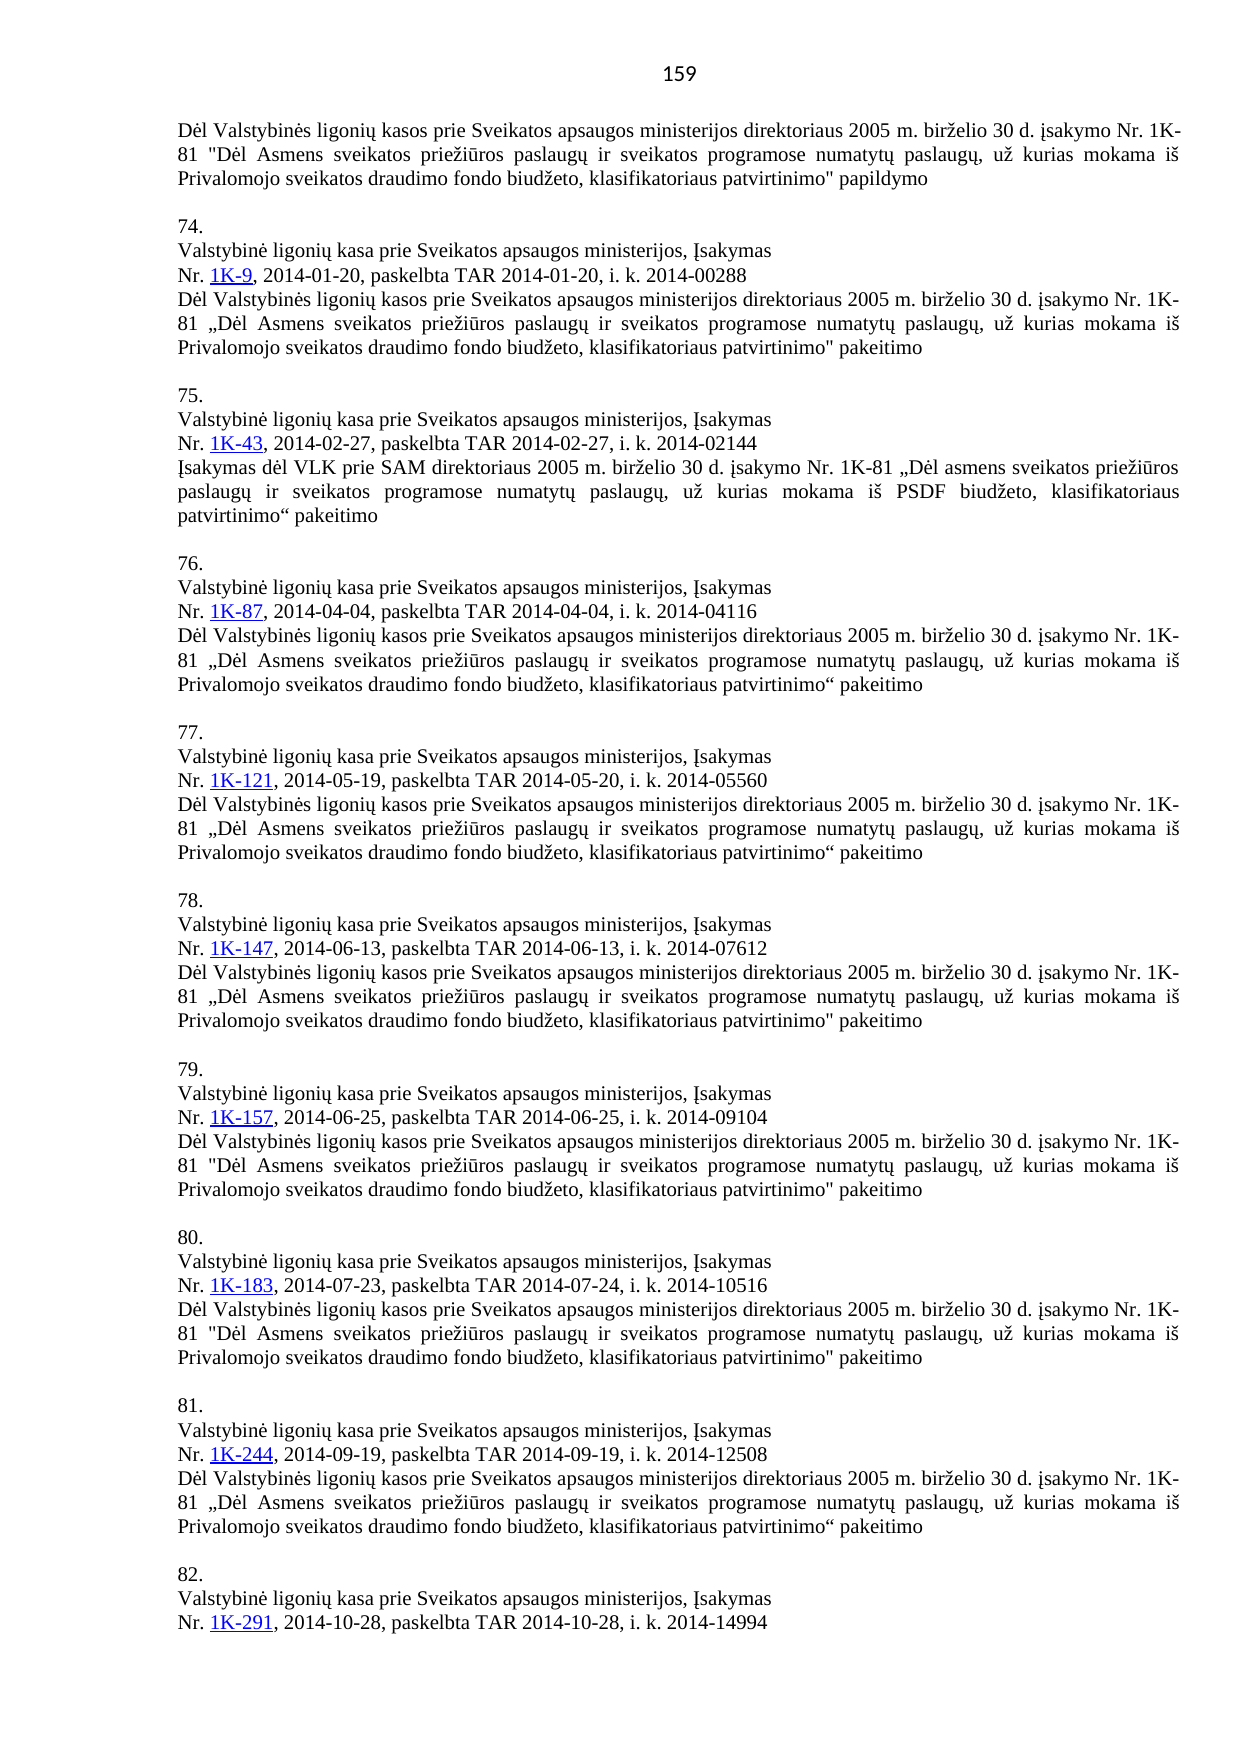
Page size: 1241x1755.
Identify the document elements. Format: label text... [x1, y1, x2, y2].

text Valstybinė ligonių kasa prie Sveikatos apsaugos ministerijos, Įsakymas [177, 575, 1181, 599]
text 82. [177, 1562, 1181, 1586]
text Valstybinė ligonių kasa prie Sveikatos apsaugos ministerijos, Įsakymas [177, 1417, 1181, 1442]
text Dėl Valstybinės ligonių kasos prie Sveikatos apsaugos ministerijos direktoriaus 2005 m. birželio 30 d. įsakymo Nr. 1K-81 „Dėl Asmens sveikatos priežiūros paslaugų ir sveikatos programose numatytų paslaugų, už kurias mokama iš Privalomojo sveikatos draudimo fondo biudžeto, klasifikatoriaus patvirtinimo“ pakeitimo [177, 1466, 1181, 1538]
text Valstybinė ligonių kasa prie Sveikatos apsaugos ministerijos, Įsakymas [177, 1586, 1181, 1610]
text 74. [177, 214, 1181, 238]
text Valstybinė ligonių kasa prie Sveikatos apsaugos ministerijos, Įsakymas [177, 744, 1181, 768]
text 79. [177, 1057, 1181, 1081]
text Valstybinė ligonių kasa prie Sveikatos apsaugos ministerijos, Įsakymas [177, 1081, 1181, 1105]
text 77. [177, 720, 1181, 744]
text Nr. 1K-183, 2014-07-23, paskelbta TAR 2014-07-24, i. k. 2014-10516 [177, 1273, 1181, 1297]
text Nr. 1K-291, 2014-10-28, paskelbta TAR 2014-10-28, i. k. 2014-14994 [177, 1610, 1181, 1634]
text Dėl Valstybinės ligonių kasos prie Sveikatos apsaugos ministerijos direktoriaus 2005 m. birželio 30 d. įsakymo Nr. 1K-81 "Dėl Asmens sveikatos priežiūros paslaugų ir sveikatos programose numatytų paslaugų, už kurias mokama iš Privalomojo sveikatos draudimo fondo biudžeto, klasifikatoriaus patvirtinimo" papildymo [177, 118, 1181, 190]
text Nr. 1K-244, 2014-09-19, paskelbta TAR 2014-09-19, i. k. 2014-12508 [177, 1442, 1181, 1466]
text Dėl Valstybinės ligonių kasos prie Sveikatos apsaugos ministerijos direktoriaus 2005 m. birželio 30 d. įsakymo Nr. 1K-81 „Dėl Asmens sveikatos priežiūros paslaugų ir sveikatos programose numatytų paslaugų, už kurias mokama iš Privalomojo sveikatos draudimo fondo biudžeto, klasifikatoriaus patvirtinimo“ pakeitimo [177, 792, 1181, 864]
text Dėl Valstybinės ligonių kasos prie Sveikatos apsaugos ministerijos direktoriaus 2005 m. birželio 30 d. įsakymo Nr. 1K-81 „Dėl Asmens sveikatos priežiūros paslaugų ir sveikatos programose numatytų paslaugų, už kurias mokama iš Privalomojo sveikatos draudimo fondo biudžeto, klasifikatoriaus patvirtinimo" pakeitimo [177, 960, 1181, 1032]
text 80. [177, 1225, 1181, 1249]
text Dėl Valstybinės ligonių kasos prie Sveikatos apsaugos ministerijos direktoriaus 2005 m. birželio 30 d. įsakymo Nr. 1K-81 „Dėl Asmens sveikatos priežiūros paslaugų ir sveikatos programose numatytų paslaugų, už kurias mokama iš Privalomojo sveikatos draudimo fondo biudžeto, klasifikatoriaus patvirtinimo" pakeitimo [177, 287, 1181, 359]
text Dėl Valstybinės ligonių kasos prie Sveikatos apsaugos ministerijos direktoriaus 2005 m. birželio 30 d. įsakymo Nr. 1K-81 "Dėl Asmens sveikatos priežiūros paslaugų ir sveikatos programose numatytų paslaugų, už kurias mokama iš Privalomojo sveikatos draudimo fondo biudžeto, klasifikatoriaus patvirtinimo" pakeitimo [177, 1297, 1181, 1369]
text Nr. 1K-9, 2014-01-20, paskelbta TAR 2014-01-20, i. k. 2014-00288 [177, 262, 1181, 287]
text Dėl Valstybinės ligonių kasos prie Sveikatos apsaugos ministerijos direktoriaus 2005 m. birželio 30 d. įsakymo Nr. 1K-81 "Dėl Asmens sveikatos priežiūros paslaugų ir sveikatos programose numatytų paslaugų, už kurias mokama iš Privalomojo sveikatos draudimo fondo biudžeto, klasifikatoriaus patvirtinimo" pakeitimo [177, 1129, 1181, 1201]
text Nr. 1K-147, 2014-06-13, paskelbta TAR 2014-06-13, i. k. 2014-07612 [177, 936, 1181, 960]
text 76. [177, 551, 1181, 575]
text Nr. 1K-121, 2014-05-19, paskelbta TAR 2014-05-20, i. k. 2014-05560 [177, 768, 1181, 792]
text Įsakymas dėl VLK prie SAM direktoriaus 2005 m. birželio 30 d. įsakymo Nr. 1K-81 „Dėl asmens sveikatos priežiūros paslaugų ir sveikatos programose numatytų paslaugų, už kurias mokama iš PSDF biudžeto, klasifikatoriaus patvirtinimo“ pakeitimo [177, 455, 1181, 527]
text Nr. 1K-43, 2014-02-27, paskelbta TAR 2014-02-27, i. k. 2014-02144 [177, 431, 1181, 455]
text 78. [177, 888, 1181, 912]
text 81. [177, 1393, 1181, 1417]
text Nr. 1K-87, 2014-04-04, paskelbta TAR 2014-04-04, i. k. 2014-04116 [177, 599, 1181, 623]
text Dėl Valstybinės ligonių kasos prie Sveikatos apsaugos ministerijos direktoriaus 2005 m. birželio 30 d. įsakymo Nr. 1K-81 „Dėl Asmens sveikatos priežiūros paslaugų ir sveikatos programose numatytų paslaugų, už kurias mokama iš Privalomojo sveikatos draudimo fondo biudžeto, klasifikatoriaus patvirtinimo“ pakeitimo [177, 623, 1181, 696]
text Nr. 1K-157, 2014-06-25, paskelbta TAR 2014-06-25, i. k. 2014-09104 [177, 1105, 1181, 1129]
text 75. [177, 383, 1181, 407]
text Valstybinė ligonių kasa prie Sveikatos apsaugos ministerijos, Įsakymas [177, 1249, 1181, 1273]
text Valstybinė ligonių kasa prie Sveikatos apsaugos ministerijos, Įsakymas [177, 238, 1181, 262]
text Valstybinė ligonių kasa prie Sveikatos apsaugos ministerijos, Įsakymas [177, 912, 1181, 936]
text Valstybinė ligonių kasa prie Sveikatos apsaugos ministerijos, Įsakymas [177, 407, 1181, 431]
